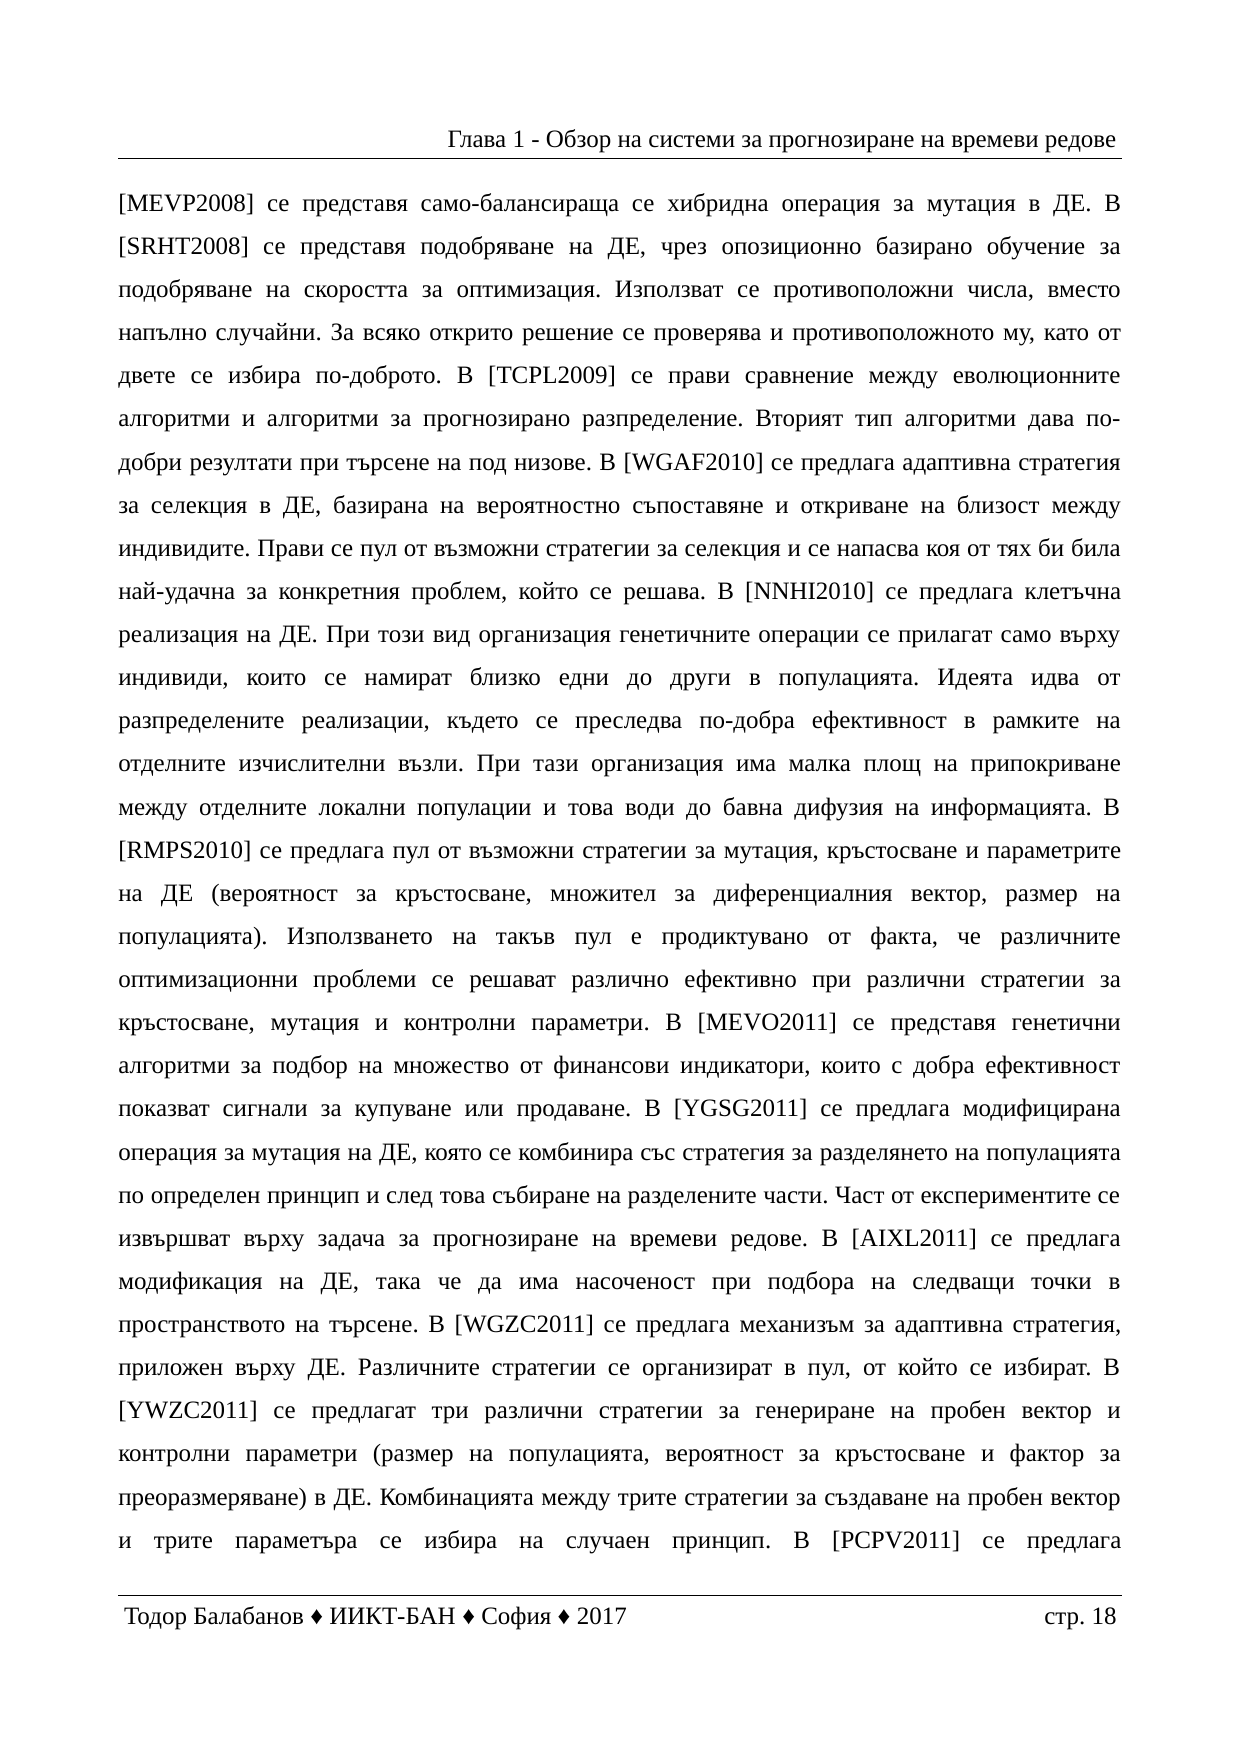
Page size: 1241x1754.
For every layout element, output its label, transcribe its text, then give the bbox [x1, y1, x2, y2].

text [MEVP2008] се представя само-балансираща се хибридна операция за мутация в ДЕ. В [SRHT2008] се представя подобряване на ДЕ, чрез опозиционно базирано обучение за подобряване на скоростта за оптимизация. Използват се противоположни числа, вместо напълно случайни. За всяко открито решение се проверява и противоположното му, като от двете се избира по-доброто. В [TCPL2009] се прави сравнение между еволюционните алгоритми и алгоритми за прогнозирано разпределение. Вторият тип алгоритми дава по-добри резултати при търсене на под низове. В [WGAF2010] се предлага адаптивна стратегия за селекция в ДЕ, базирана на вероятностно съпоставяне и откриване на близост между индивидите. Прави се пул от възможни стратегии за селекция и се напасва коя от тях би била най-удачна за конкретния проблем, който се решава. В [NNHI2010] се предлага клетъчна реализация на ДЕ. При този вид организация генетичните операции се прилагат само върху индивиди, които се намират близко едни до други в популацията. Идеята идва от разпределените реализации, където се преследва по-добра ефективност в рамките на отделните изчислителни възли. При тази организация има малка площ на припокриване между отделните локални популации и това води до бавна дифузия на информацията. В [RMPS2010] се предлага пул от възможни стратегии за мутация, кръстосване и параметрите на ДЕ (вероятност за кръстосване, множител за диференциалния вектор, размер на популацията). Използването на такъв пул е продиктувано от факта, че различните оптимизационни проблеми се решават различно ефективно при различни стратегии за кръстосване, мутация и контролни параметри. В [MEVO2011] се представя генетични алгоритми за подбор на множество от финансови индикатори, които с добра ефективност показват сигнали за купуване или продаване. В [YGSG2011] се предлага модифицирана операция за мутация на ДЕ, която се комбинира със стратегия за разделянето на популацията по определен принцип и след това събиране на разделените части. Част от експериментите се извършват върху задача за прогнозиране на времеви редове. В [AIXL2011] се предлага модификация на ДЕ, така че да има насоченост при подбора на следващи точки в пространството на търсене. В [WGZC2011] се предлага механизъм за адаптивна стратегия, приложен върху ДЕ. Различните стратегии се организират в пул, от който се избират. В [YWZC2011] се предлагат три различни стратегии за генериране на пробен вектор и контролни параметри (размер на популацията, вероятност за кръстосване и фактор за преоразмеряване) в ДЕ. Комбинацията между трите стратегии за създаване на пробен вектор и трите параметъра се избира на случаен принцип. В [PCPV2011] се предлага [118, 188, 1122, 1553]
